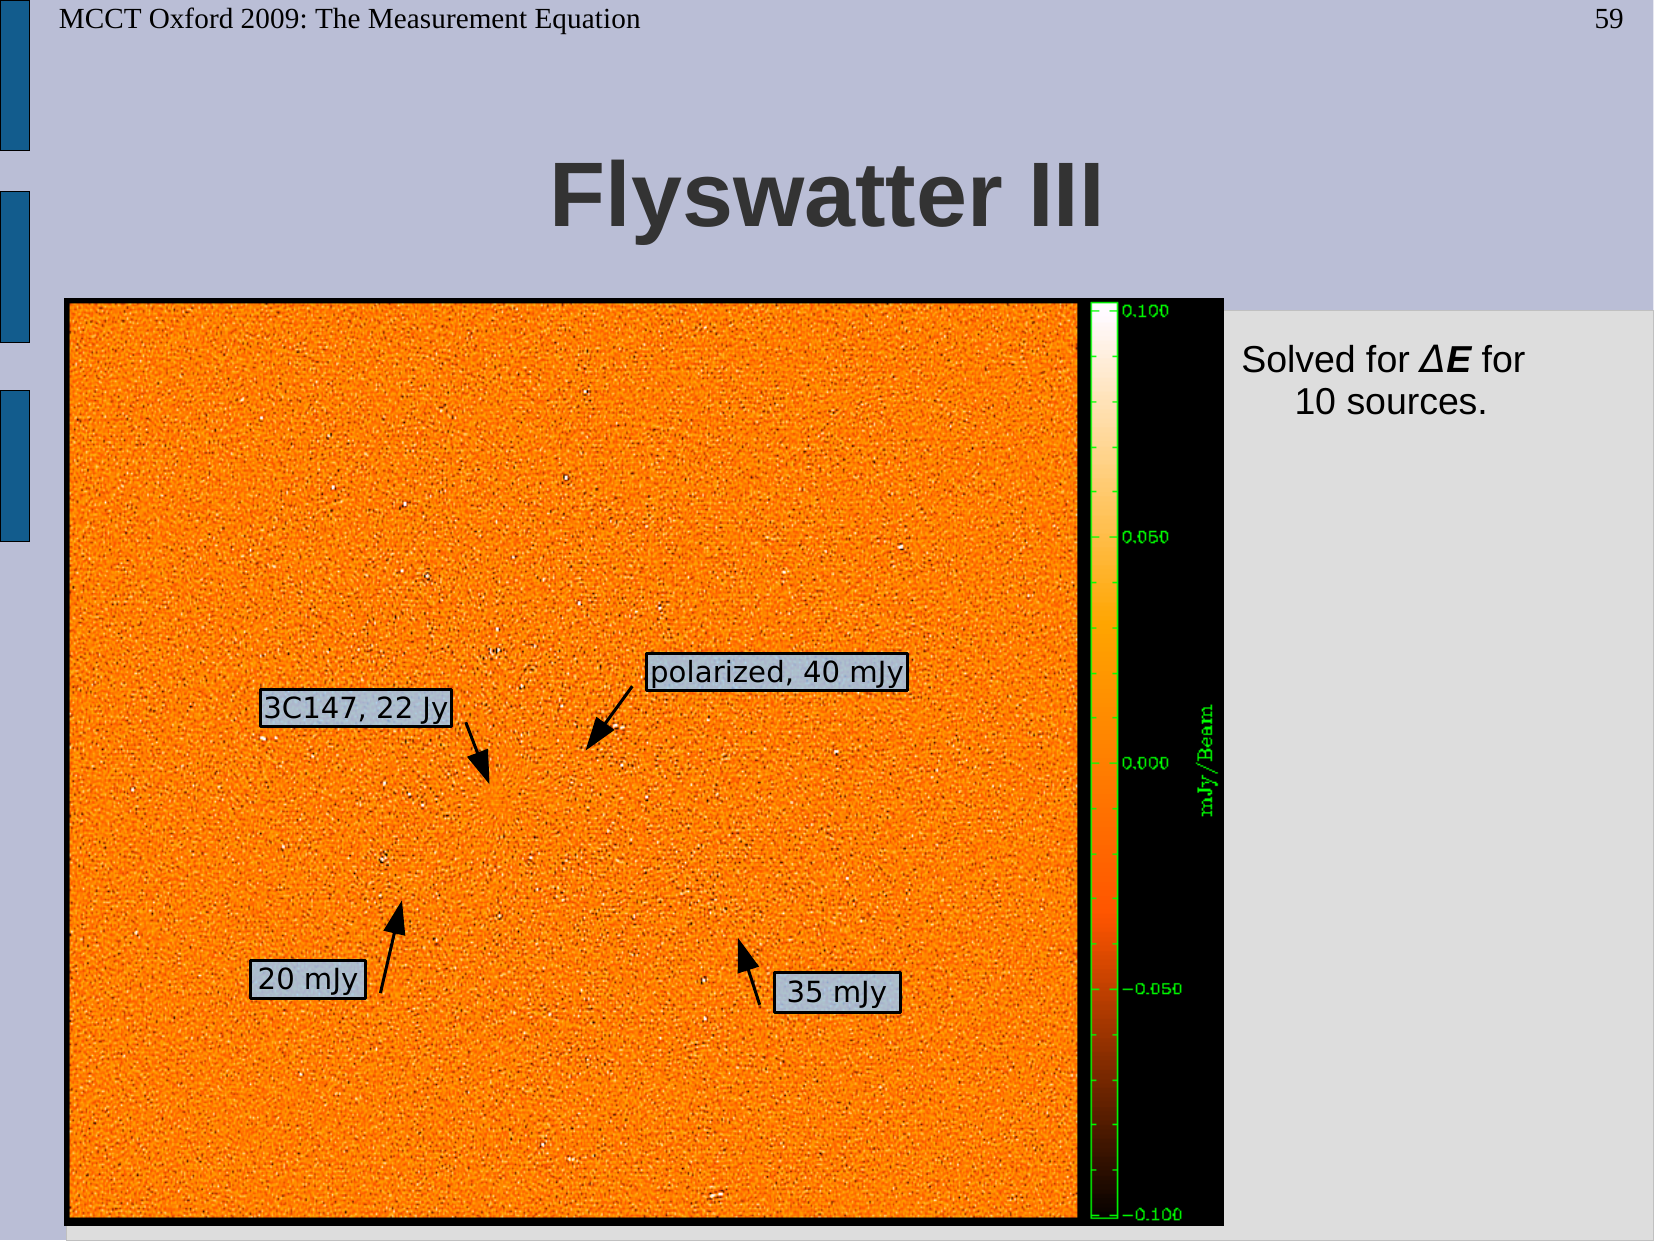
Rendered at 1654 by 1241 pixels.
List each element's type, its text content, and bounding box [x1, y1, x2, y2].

picture [64, 298, 1224, 1226]
text_box 35 mJy [774, 972, 900, 1013]
title Flyswatter III [121, 91, 1534, 299]
text_box polarized, 40 mJy [647, 654, 907, 691]
text_box 3C147, 22 Jy [261, 690, 451, 727]
list Solved for ΔE for 10 sources. [1223, 337, 1654, 1163]
text_box 20 mJy [250, 960, 366, 998]
